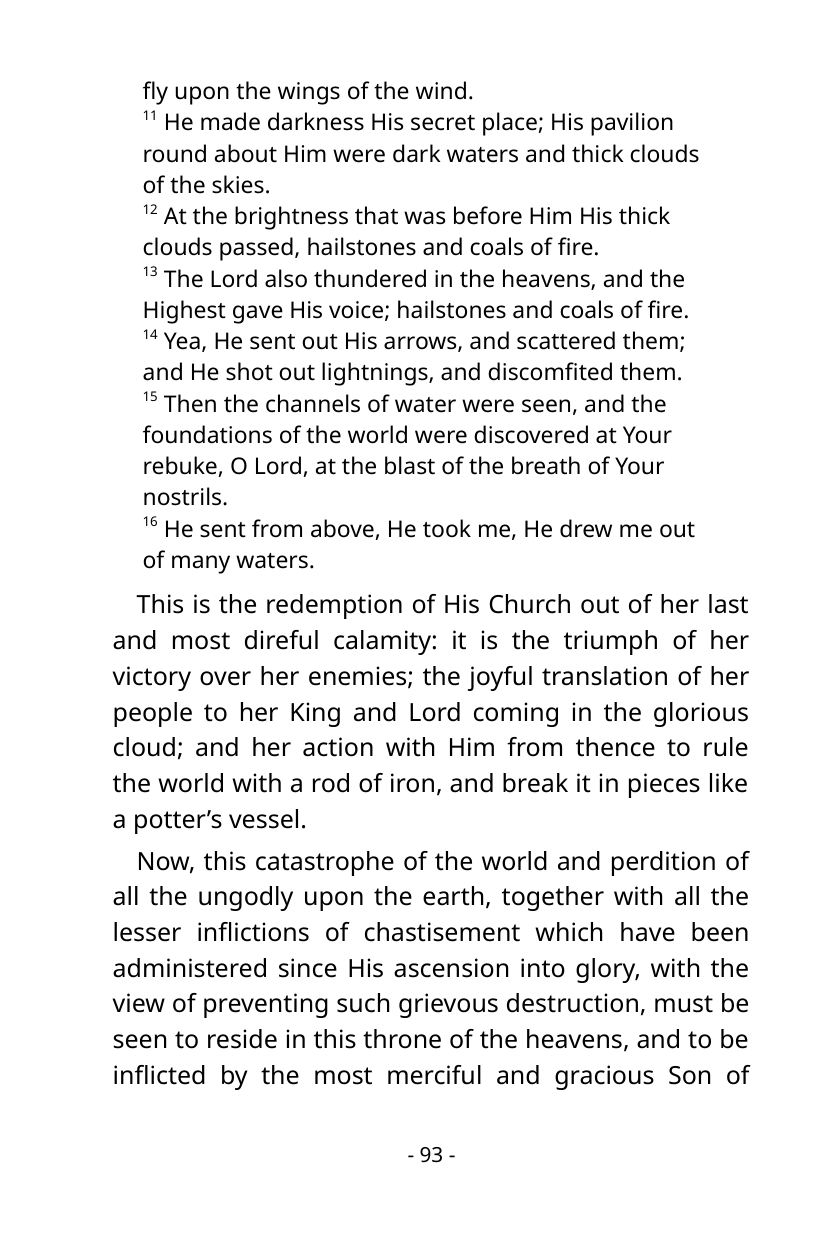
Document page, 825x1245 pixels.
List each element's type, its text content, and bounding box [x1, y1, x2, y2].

text fly upon the wings of the wind. [142, 75, 720, 106]
text 11 He made darkness His secret place; His pavilion round about Him were dark waters and thick clouds of the skies. [142, 106, 720, 200]
text Now, this catastrophe of the world and perdition of all the ungodly upon the earth, together with all the lesser inflictions of chastisement which have been administered since His ascension into glory, with the view of preventing such grievous destruction, must be seen to reside in this throne of the heavens, and to be inflicted by the most merciful and gracious Son of [112, 843, 750, 1092]
text 14 Yea, He sent out His arrows, and scattered them; and He shot out lightnings, and discomfited them. [142, 325, 720, 387]
text 16 He sent from above, He took me, He drew me out of many waters. [142, 512, 720, 575]
text This is the redemption of His Church out of her last and most direful calamity: it is the triumph of her victory over her enemies; the joyful translation of her people to her King and Lord coming in the glorious cloud; and her action with Him from thence to rule the world with a rod of iron, and break it in pieces like a potter’s vessel. [112, 587, 750, 835]
text 13 The Lord also thundered in the heavens, and the Highest gave His voice; hailstones and coals of fire. [142, 262, 720, 325]
text 15 Then the channels of water were seen, and the foundations of the world were discovered at Your rebuke, O Lord, at the blast of the breath of Your nostrils. [142, 387, 720, 512]
text 12 At the brightness that was before Him His thick clouds passed, hailstones and coals of fire. [142, 200, 720, 262]
